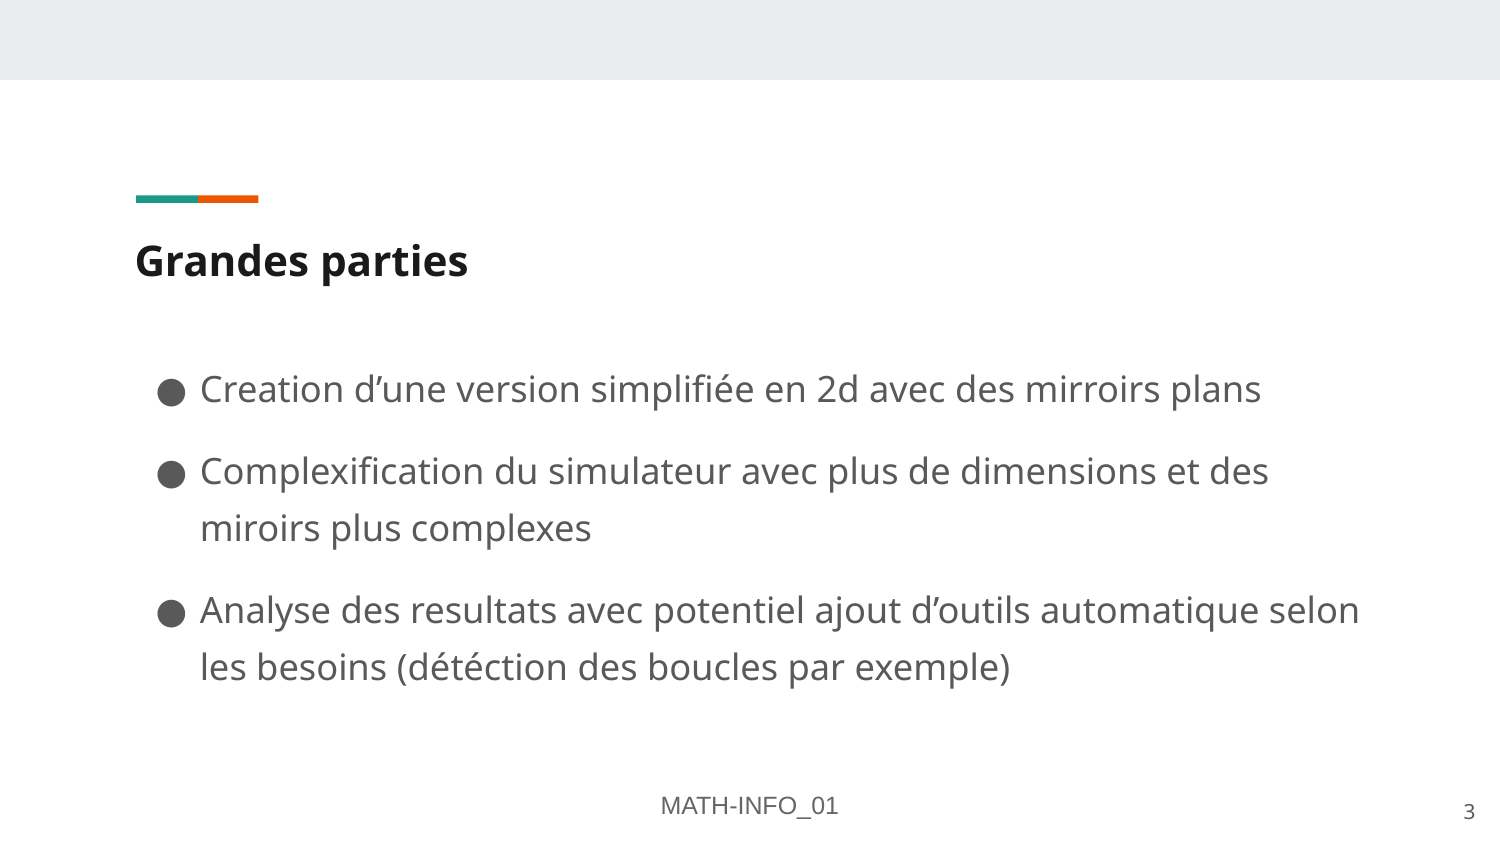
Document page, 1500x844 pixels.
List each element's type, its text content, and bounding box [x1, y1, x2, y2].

text_box MATH-INFO_01 [645, 784, 855, 827]
list Creation d’une version simplifiée en 2d avec des mirroirs plans Complexification du simulateur avec plus de dimensions et des miroirs plus complexes Analyse des resultats avec potentiel ajout d’outils automatique selon les besoins (détéction des boucles par exemple) [119, 341, 1381, 712]
title Grandes parties [119, 216, 1381, 305]
